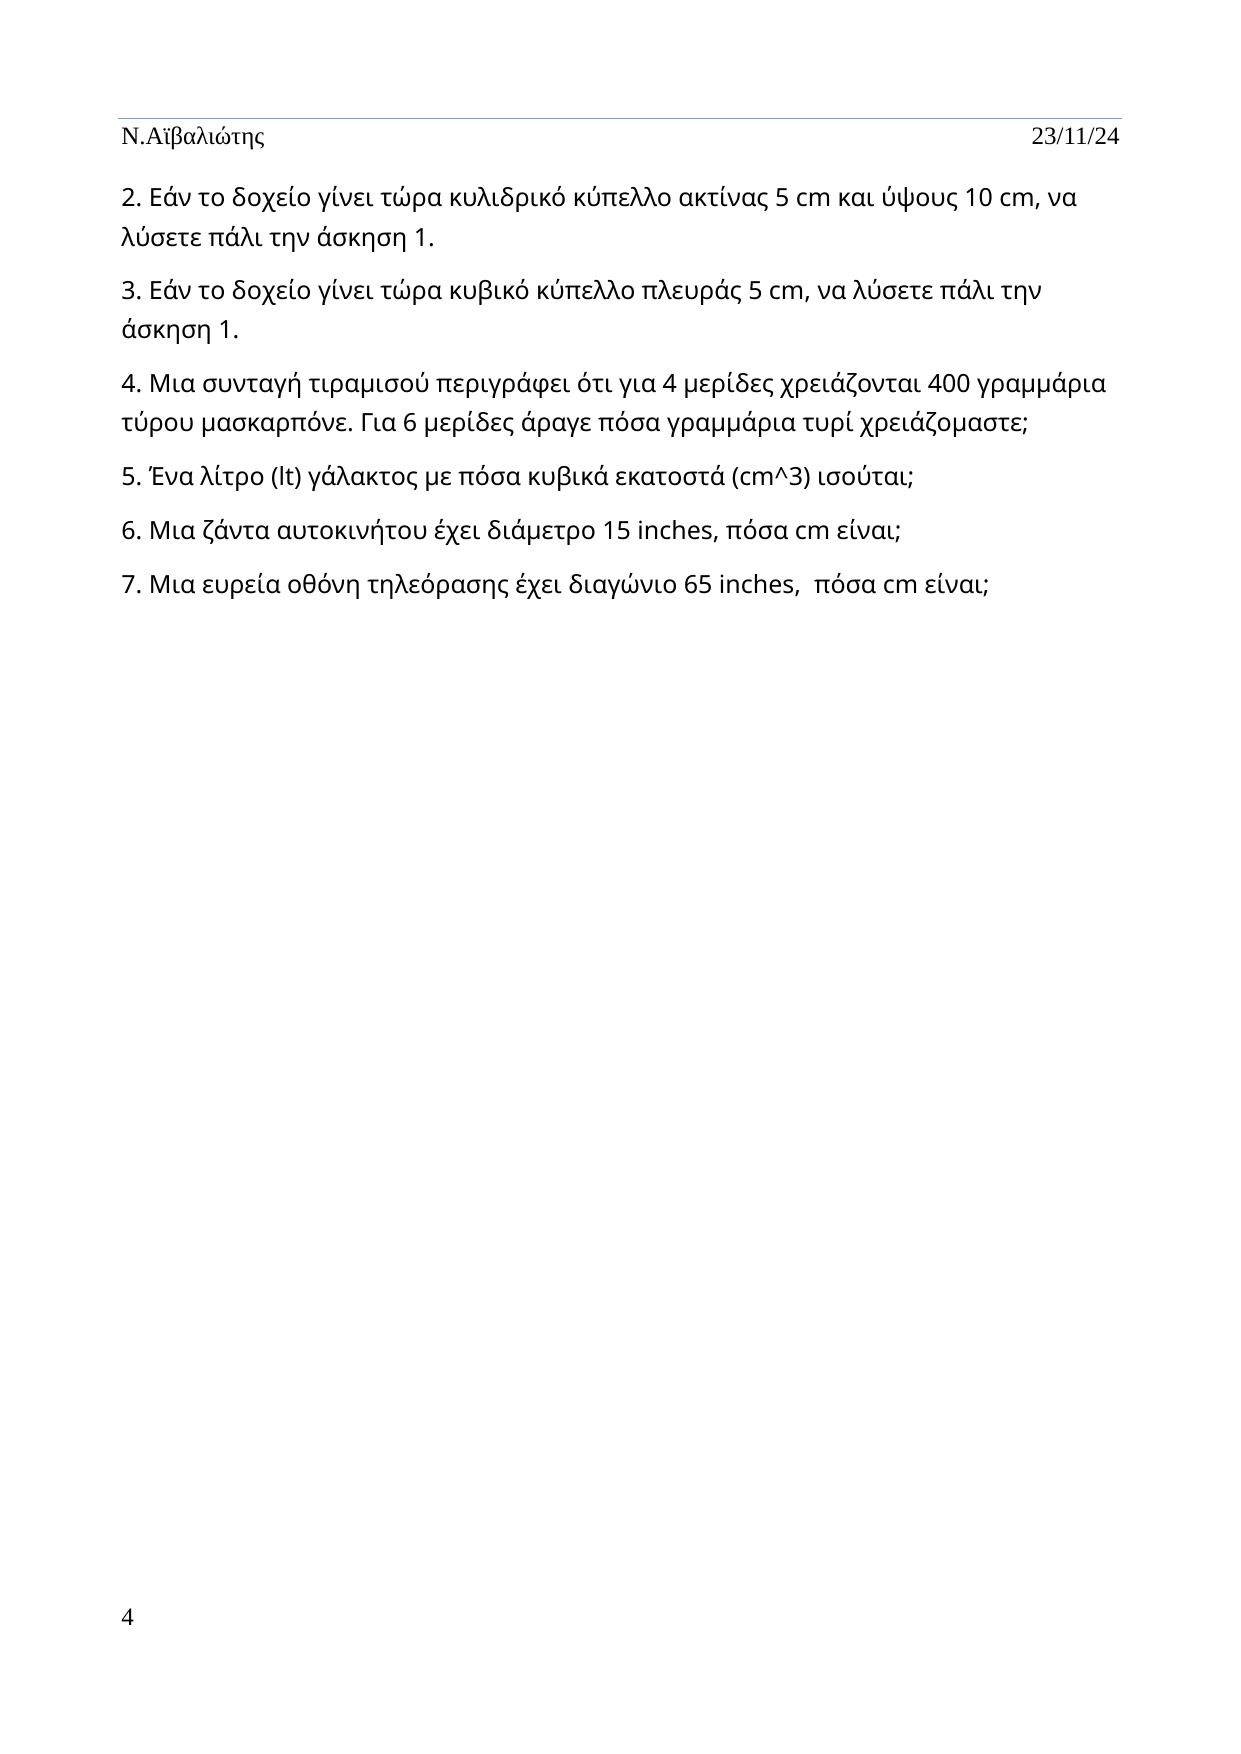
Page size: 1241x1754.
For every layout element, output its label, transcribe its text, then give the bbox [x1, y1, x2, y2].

text 6. Μια ζάντα αυτοκινήτου έχει διάμετρο 15 inches, πόσα cm είναι; [121, 512, 1119, 547]
text 3. Εάν το δοχείο γίνει τώρα κυβικό κύπελλο πλευράς 5 cm, να λύσετε πάλι την άσκηση 1. [121, 273, 1119, 346]
text 4. Μια συνταγή τιραμισού περιγράφει ότι για 4 μερίδες χρειάζονται 400 γραμμάρια τύρου μασκαρπόνε. Για 6 μερίδες άραγε πόσα γραμμάρια τυρί χρειάζομαστε; [121, 366, 1119, 439]
text 7. Μια ευρεία οθόνη τηλεόρασης έχει διαγώνιο 65 inches, πόσα cm είναι; [121, 566, 1119, 600]
text 2. Εάν το δοχείο γίνει τώρα κυλιδρικό κύπελλο ακτίνας 5 cm και ύψους 10 cm, να λύσετε πάλι την άσκηση 1. [121, 180, 1119, 253]
text 5. Ένα λίτρο (lt) γάλακτος με πόσα κυβικά εκατοστά (cm^3) ισούται; [121, 459, 1119, 493]
